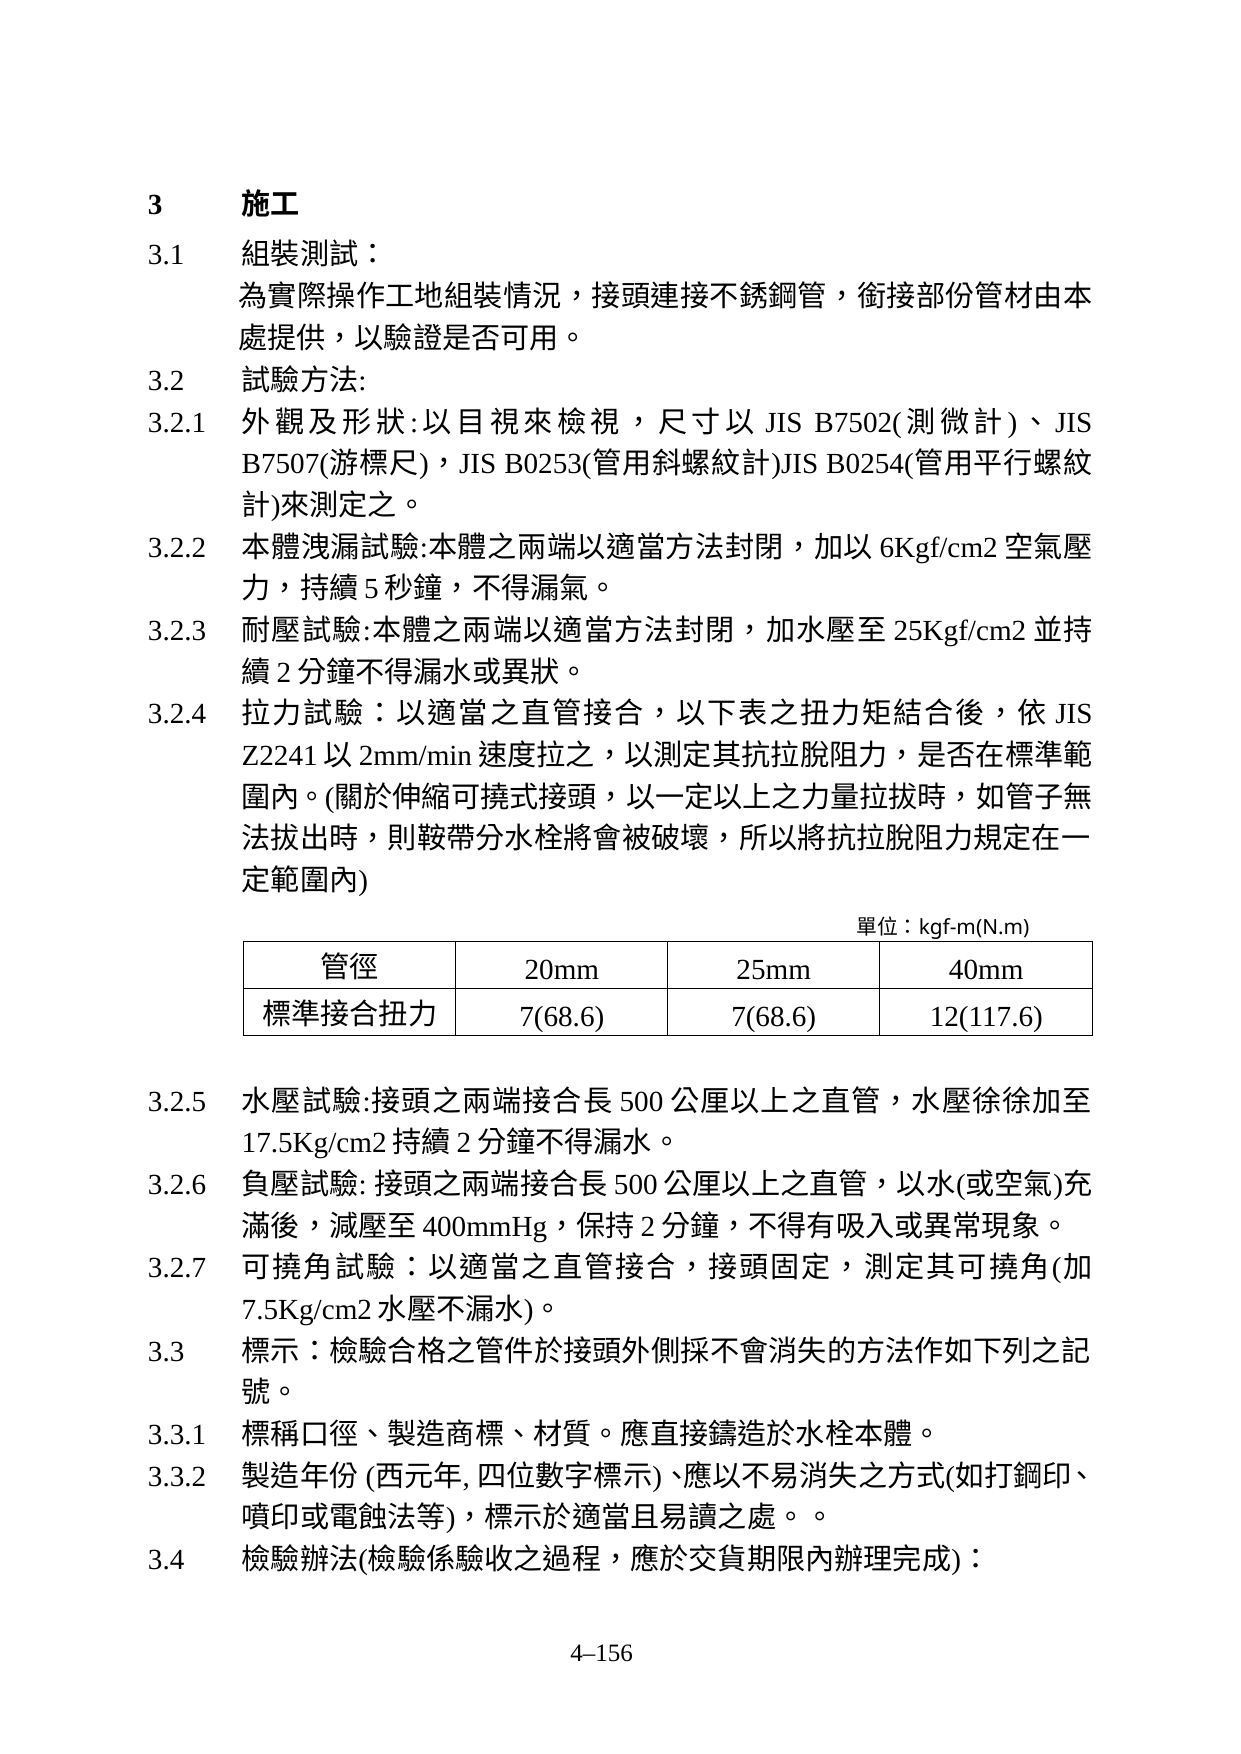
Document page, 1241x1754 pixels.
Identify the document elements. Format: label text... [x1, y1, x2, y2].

table_cell 7(68.6) [668, 989, 879, 1035]
table_cell 12(117.6) [880, 989, 1092, 1035]
text 3.2.3 耐壓試驗:本體之兩端以適當方法封閉，加水壓至25Kgf/cm2並持續2分鐘不得漏水或異狀。 [148, 607, 1092, 691]
table_cell 標準接合扭力 [244, 989, 455, 1035]
text 3.3.2 製造年份 (西元年, 四位數字標示)、應以不易消失之方式(如打鋼印、噴印或電蝕法等)，標示於適當且易讀之處。。 [148, 1453, 1092, 1536]
table_header 20mm [456, 942, 667, 988]
text 3.1 組裝測試： [148, 231, 1092, 273]
text 3.3.1 標稱口徑、製造商標、材質。應直接鑄造於水栓本體。 [148, 1411, 1092, 1453]
table_header 25mm [668, 942, 879, 988]
text 3.2 試驗方法: [148, 357, 1092, 399]
text 3.3 標示：檢驗合格之管件於接頭外側採不會消失的方法作如下列之記號。 [148, 1328, 1092, 1411]
text 單位：kgf-m(N.m) [273, 899, 1092, 941]
text 3 施工 [148, 148, 1092, 231]
text 3.2.7 可撓角試驗：以適當之直管接合，接頭固定，測定其可撓角(加7.5Kg/cm2水壓不漏水)。 [148, 1244, 1092, 1328]
text 3.2.1 外觀及形狀:以目視來檢視，尺寸以JIS B7502(測微計)、JIS B7507(游標尺)，JIS B0253(管用斜螺紋計)JIS B0254(管用平行螺紋計)來測定之。 [148, 399, 1092, 524]
table_cell 7(68.6) [456, 989, 667, 1035]
text 3.2.2 本體洩漏試驗:本體之兩端以適當方法封閉，加以6Kgf/cm2空氣壓力，持續5秒鐘，不得漏氣。 [148, 524, 1092, 607]
table_header 管徑 [244, 942, 455, 988]
text 3.2.4 拉力試驗：以適當之直管接合，以下表之扭力矩結合後，依JIS Z2241以2mm/min速度拉之，以測定其抗拉脫阻力，是否在標準範圍內。(關於伸縮可撓式接頭，以一定以上之力量拉拔時，如管子無法拔出時，則鞍帶分水栓將會被破壞，所以將抗拉脫阻力規定在一定範圍內) [148, 691, 1092, 899]
text 3.2.6 負壓試驗: 接頭之兩端接合長500公厘以上之直管，以水(或空氣)充滿後，減壓至400mmHg，保持2分鐘，不得有吸入或異常現象。 [148, 1161, 1092, 1244]
table_header 40mm [880, 942, 1092, 988]
text 3.2.5 水壓試驗:接頭之兩端接合長500公厘以上之直管，水壓徐徐加至17.5Kg/cm2持續2分鐘不得漏水。 [148, 1078, 1092, 1161]
text 3.4 檢驗辦法(檢驗係驗收之過程，應於交貨期限內辦理完成)： [148, 1536, 1092, 1578]
text 為實際操作工地組裝情況，接頭連接不銹鋼管，銜接部份管材由本處提供，以驗證是否可用。 [238, 273, 1092, 357]
